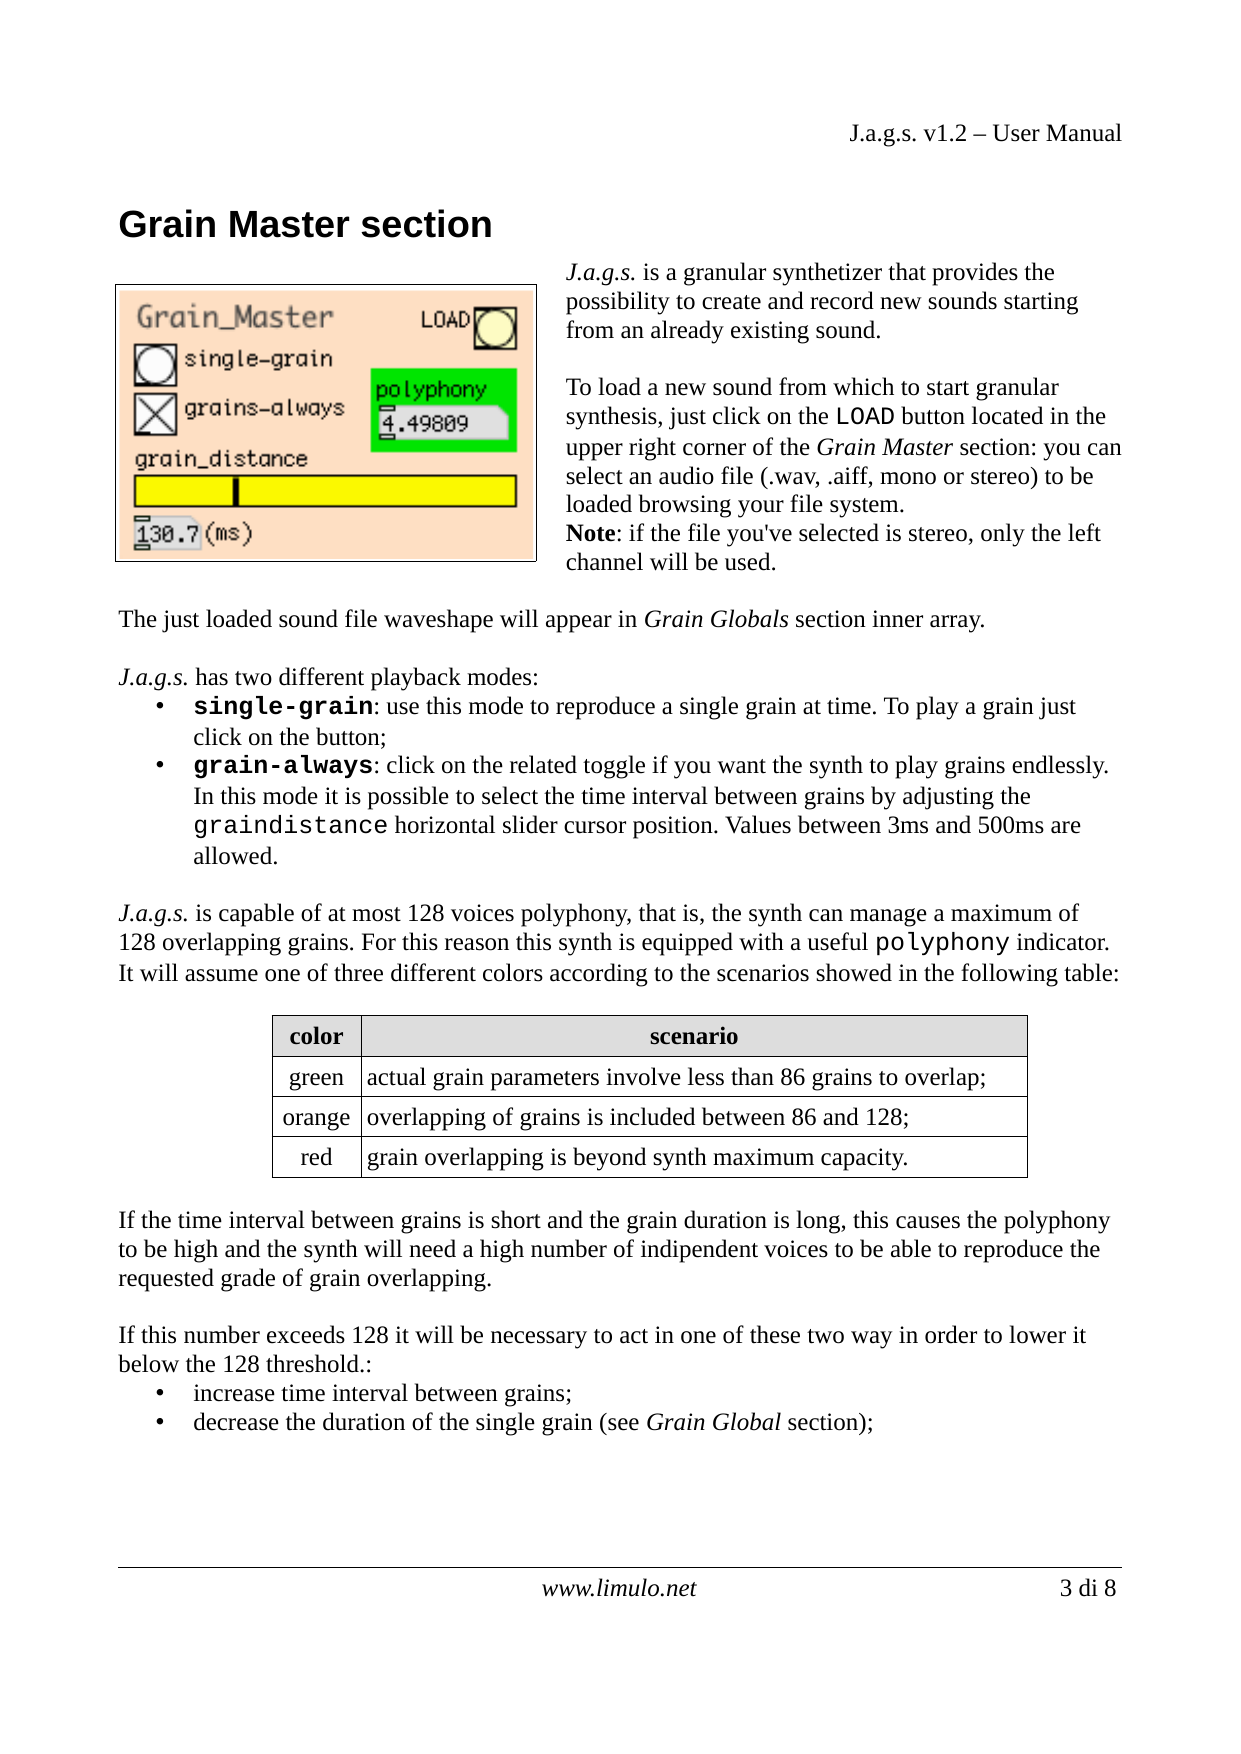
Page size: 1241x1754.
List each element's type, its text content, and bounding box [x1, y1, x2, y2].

text It will assume one of three different colors according to the scenarios showed in the following table: [118, 958, 1122, 987]
text If this number exceeds 128 it will be necessary to act in one of these two way in order to lower it below the 128 threshold.: [118, 1321, 1122, 1378]
table_cell green [273, 1057, 361, 1096]
table_header color [273, 1016, 361, 1056]
table_header scenario [362, 1016, 1027, 1056]
text J.a.g.s. is a granular synthetizer that provides the possibility to create and record new sounds starting from an already existing sound. [118, 257, 1122, 344]
text J.a.g.s. has two different playback modes: [118, 662, 1122, 691]
table_cell actual grain parameters involve less than 86 grains to overlap; [362, 1057, 1027, 1096]
subtitle Grain Master section [118, 201, 1122, 245]
list increase time interval between grains; [156, 1378, 1122, 1407]
table_cell overlapping of grains is included between 86 and 128; [362, 1097, 1027, 1136]
table_cell red [273, 1137, 361, 1177]
text Note: if the file you've selected is stereo, only the left channel will be used. [118, 518, 1122, 576]
table_cell orange [273, 1097, 361, 1136]
list decrease the duration of the single grain (see Grain Global section); [156, 1407, 1122, 1436]
text J.a.g.s. is capable of at most 128 voices polyphony, that is, the synth can manage a maximum of 128 overlapping grains. For this reason this synth is equipped with a useful polyphony indicator. [118, 898, 1122, 958]
table_cell grain overlapping is beyond synth maximum capacity. [362, 1137, 1027, 1177]
text The just loaded sound file waveshape will appear in Grain Globals section inner array. [118, 604, 1122, 633]
text To load a new sound from which to start granular synthesis, just click on the LOAD button located in the upper right corner of the Grain Master section: you can select an audio file (.wav, .aiff, mono or stereo) to be loaded browsing your file system. [537, 372, 1122, 518]
list grain-always: click on the related toggle if you want the synth to play grains endlessly. In this mode it is possible to select the time interval between grains by adjusting the graindistance horizontal slider cursor position. Values between 3ms and 500ms are allowed. [156, 750, 1122, 869]
list single-grain: use this mode to reproduce a single grain at time. To play a grain just click on the button; [156, 691, 1122, 750]
picture [118, 287, 534, 559]
text If the time interval between grains is short and the grain duration is long, this causes the polyphony to be high and the synth will need a high number of indipendent voices to be able to reproduce the requested grade of grain overlapping. [118, 1206, 1122, 1292]
